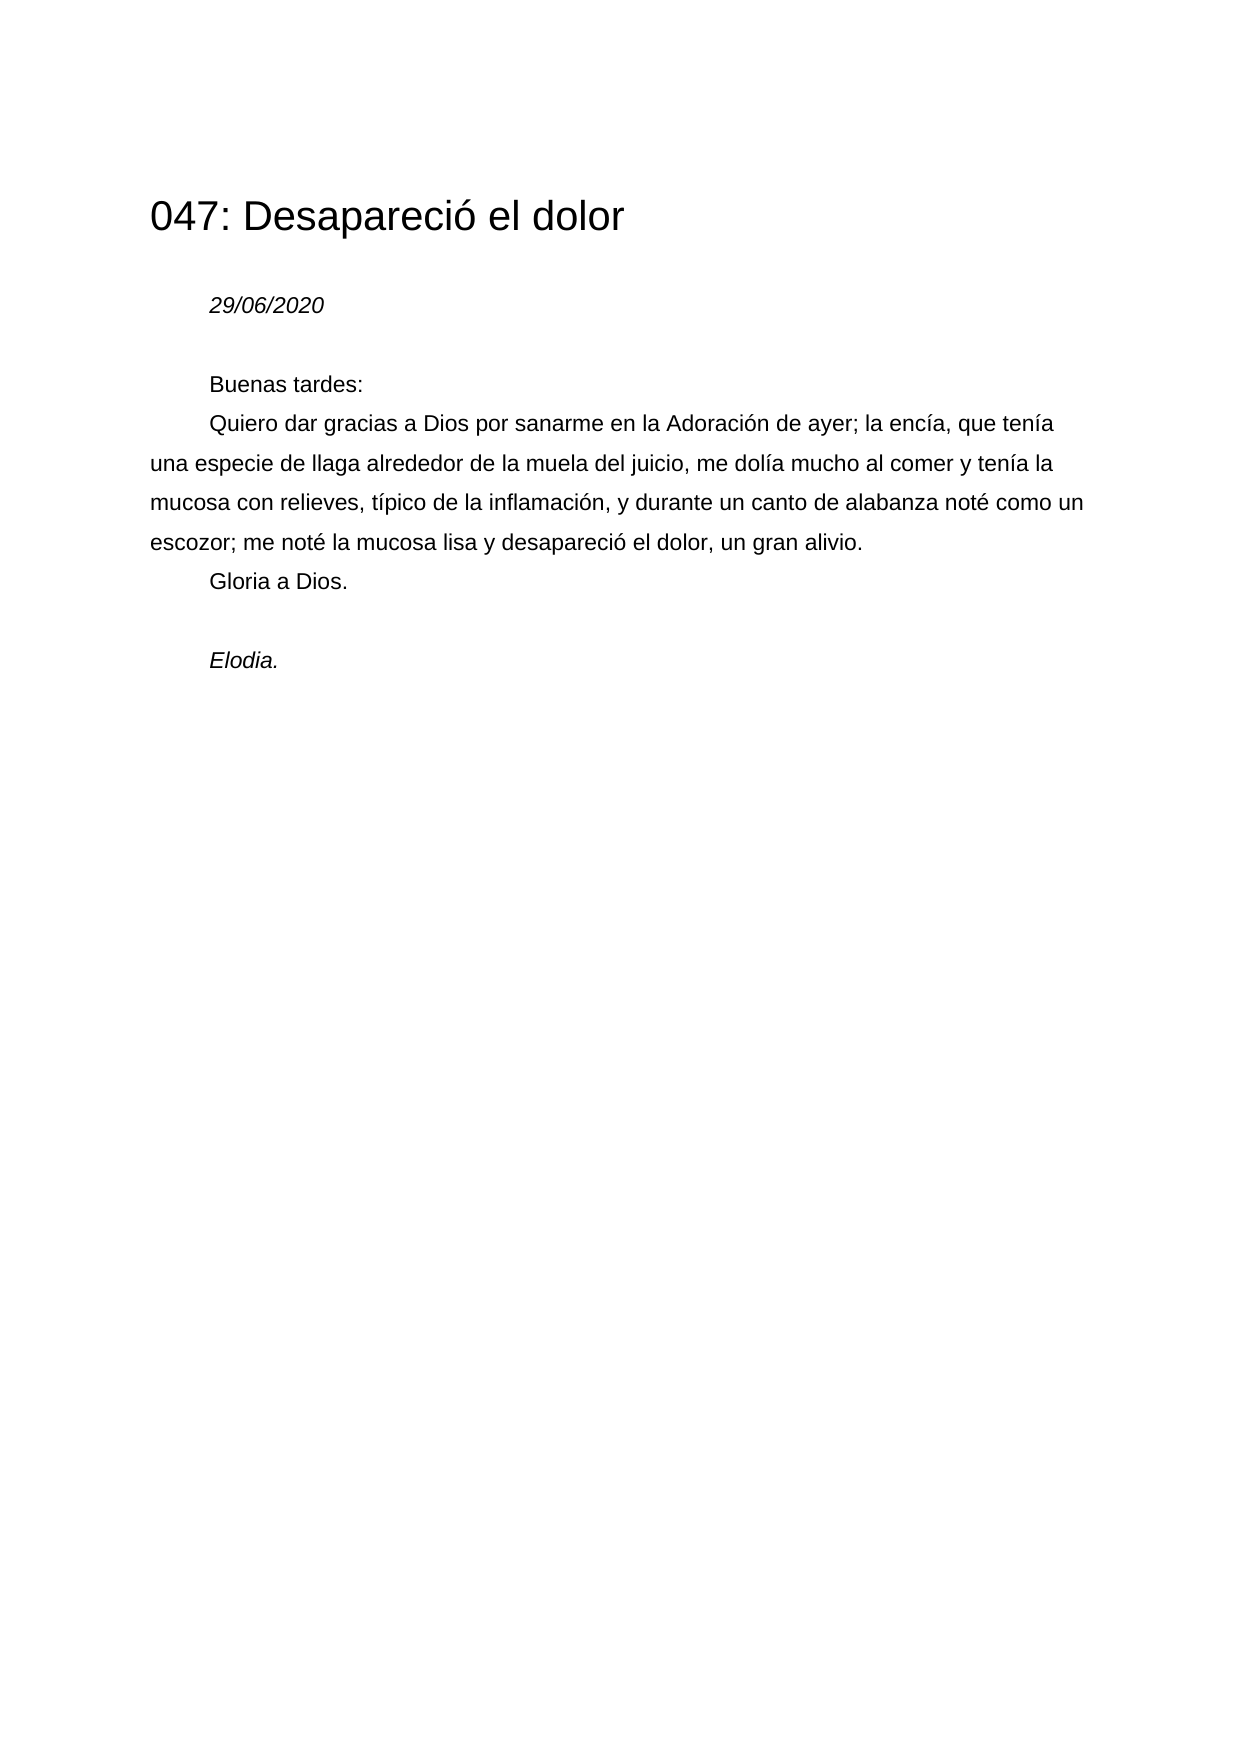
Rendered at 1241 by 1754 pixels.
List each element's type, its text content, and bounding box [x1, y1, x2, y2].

text Elodia. [150, 647, 1090, 673]
subtitle 047: Desapareció el dolor [150, 192, 1090, 239]
text 29/06/2020 [150, 292, 1090, 318]
text Quiero dar gracias a Dios por sanarme en la Adoración de ayer; la encía, que tenía una especie de llaga alrededor de la muela del juicio, me dolía mucho al comer y tenía la mucosa con relieves, típico de la inflamación, y durante un canto de alabanza noté como un escozor; me noté la mucosa lisa y desapareció el dolor, un gran alivio. [150, 410, 1090, 555]
text Gloria a Dios. [150, 568, 1090, 594]
text Buenas tardes: [150, 371, 1090, 397]
